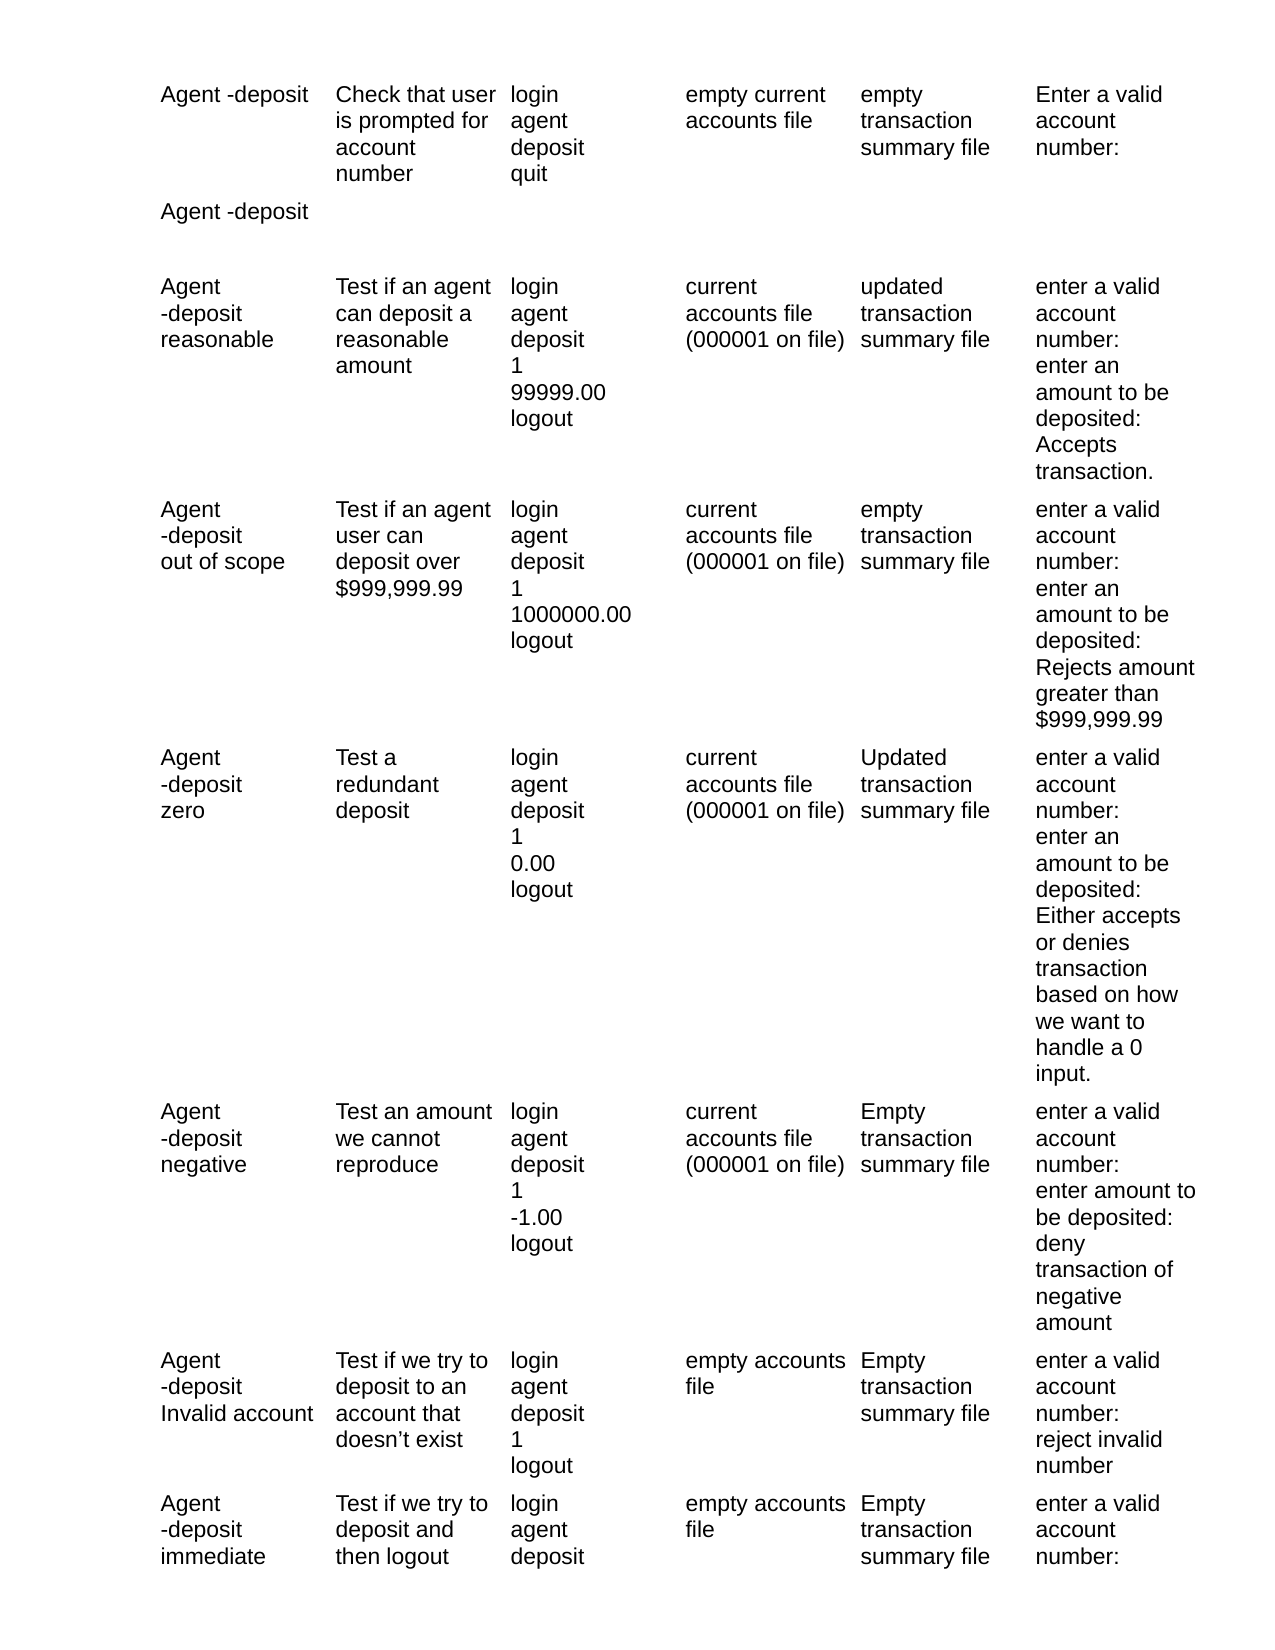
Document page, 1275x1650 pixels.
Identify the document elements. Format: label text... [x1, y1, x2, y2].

table_cell [1030, 230, 1205, 267]
table_cell [855, 230, 1030, 267]
table_cell Agent -deposit reasonable [155, 268, 330, 490]
table_cell Agent -deposit [155, 75, 330, 192]
table_cell login agent deposit 1 -1.00 logout [505, 1093, 680, 1341]
table_cell login agent deposit quit [505, 75, 680, 192]
table_cell empty accounts file [680, 1484, 855, 1575]
table_cell enter a valid account number: [1030, 1484, 1205, 1575]
table_cell Test an amount we cannot reproduce [330, 1093, 505, 1341]
table_cell Test a redundant deposit [330, 739, 505, 1092]
table_cell Test if we try to deposit and then logout [330, 1484, 505, 1575]
table_cell current accounts file (000001 on file) [680, 268, 855, 490]
table_cell Test if an agent user can deposit over $999,999.99 [330, 490, 505, 738]
table_cell login agent deposit 1 99999.00 logout [505, 268, 680, 490]
table_cell empty current accounts file [680, 75, 855, 192]
table_cell Test if we try to deposit to an account that doesn’t exist [330, 1341, 505, 1484]
table_cell [155, 230, 330, 267]
table_cell login agent deposit 1 0.00 logout [505, 739, 680, 1092]
table_cell [505, 192, 680, 230]
table_cell Agent -deposit negative [155, 1093, 330, 1341]
table_cell Test if an agent can deposit a reasonable amount [330, 268, 505, 490]
table_cell Empty transaction summary file [855, 1093, 1030, 1341]
table_cell Agent -deposit Invalid account [155, 1341, 330, 1484]
table_cell [680, 192, 855, 230]
table_cell current accounts file (000001 on file) [680, 490, 855, 738]
table_cell enter a valid account number: enter amount to be deposited: deny transaction of negative amount [1030, 1093, 1205, 1341]
table_cell Agent -deposit zero [155, 739, 330, 1092]
table_cell Agent -deposit immediate [155, 1484, 330, 1575]
table_cell enter a valid account number: enter an amount to be deposited: Either accepts or denies transaction based on how we want to handle a 0 input. [1030, 739, 1205, 1092]
table_cell Empty transaction summary file [855, 1484, 1030, 1575]
table_cell Agent -deposit [155, 192, 330, 230]
table_cell login agent deposit 1 logout [505, 1341, 680, 1484]
table_cell current accounts file (000001 on file) [680, 1093, 855, 1341]
table_cell [1030, 192, 1205, 230]
table_cell enter a valid account number: enter an amount to be deposited: Accepts transaction. [1030, 268, 1205, 490]
table_cell enter a valid account number: reject invalid number [1030, 1341, 1205, 1484]
table_cell login agent deposit 1 1000000.00 logout [505, 490, 680, 738]
table_cell empty transaction summary file [855, 75, 1030, 192]
table_cell empty transaction summary file [855, 490, 1030, 738]
table_cell [505, 230, 680, 267]
table_cell empty accounts file [680, 1341, 855, 1484]
table_cell Agent -deposit out of scope [155, 490, 330, 738]
table_cell [680, 230, 855, 267]
table_cell [330, 192, 505, 230]
table_cell Enter a valid account number: [1030, 75, 1205, 192]
table_cell Empty transaction summary file [855, 1341, 1030, 1484]
table_cell updated transaction summary file [855, 268, 1030, 490]
table_cell current accounts file (000001 on file) [680, 739, 855, 1092]
table_cell [855, 192, 1030, 230]
table_cell enter a valid account number: enter an amount to be deposited: Rejects amount greater than $999,999.99 [1030, 490, 1205, 738]
table_cell login agent deposit [505, 1484, 680, 1575]
table_cell Check that user is prompted for account number [330, 75, 505, 192]
table_cell [330, 230, 505, 267]
table_cell Updated transaction summary file [855, 739, 1030, 1092]
